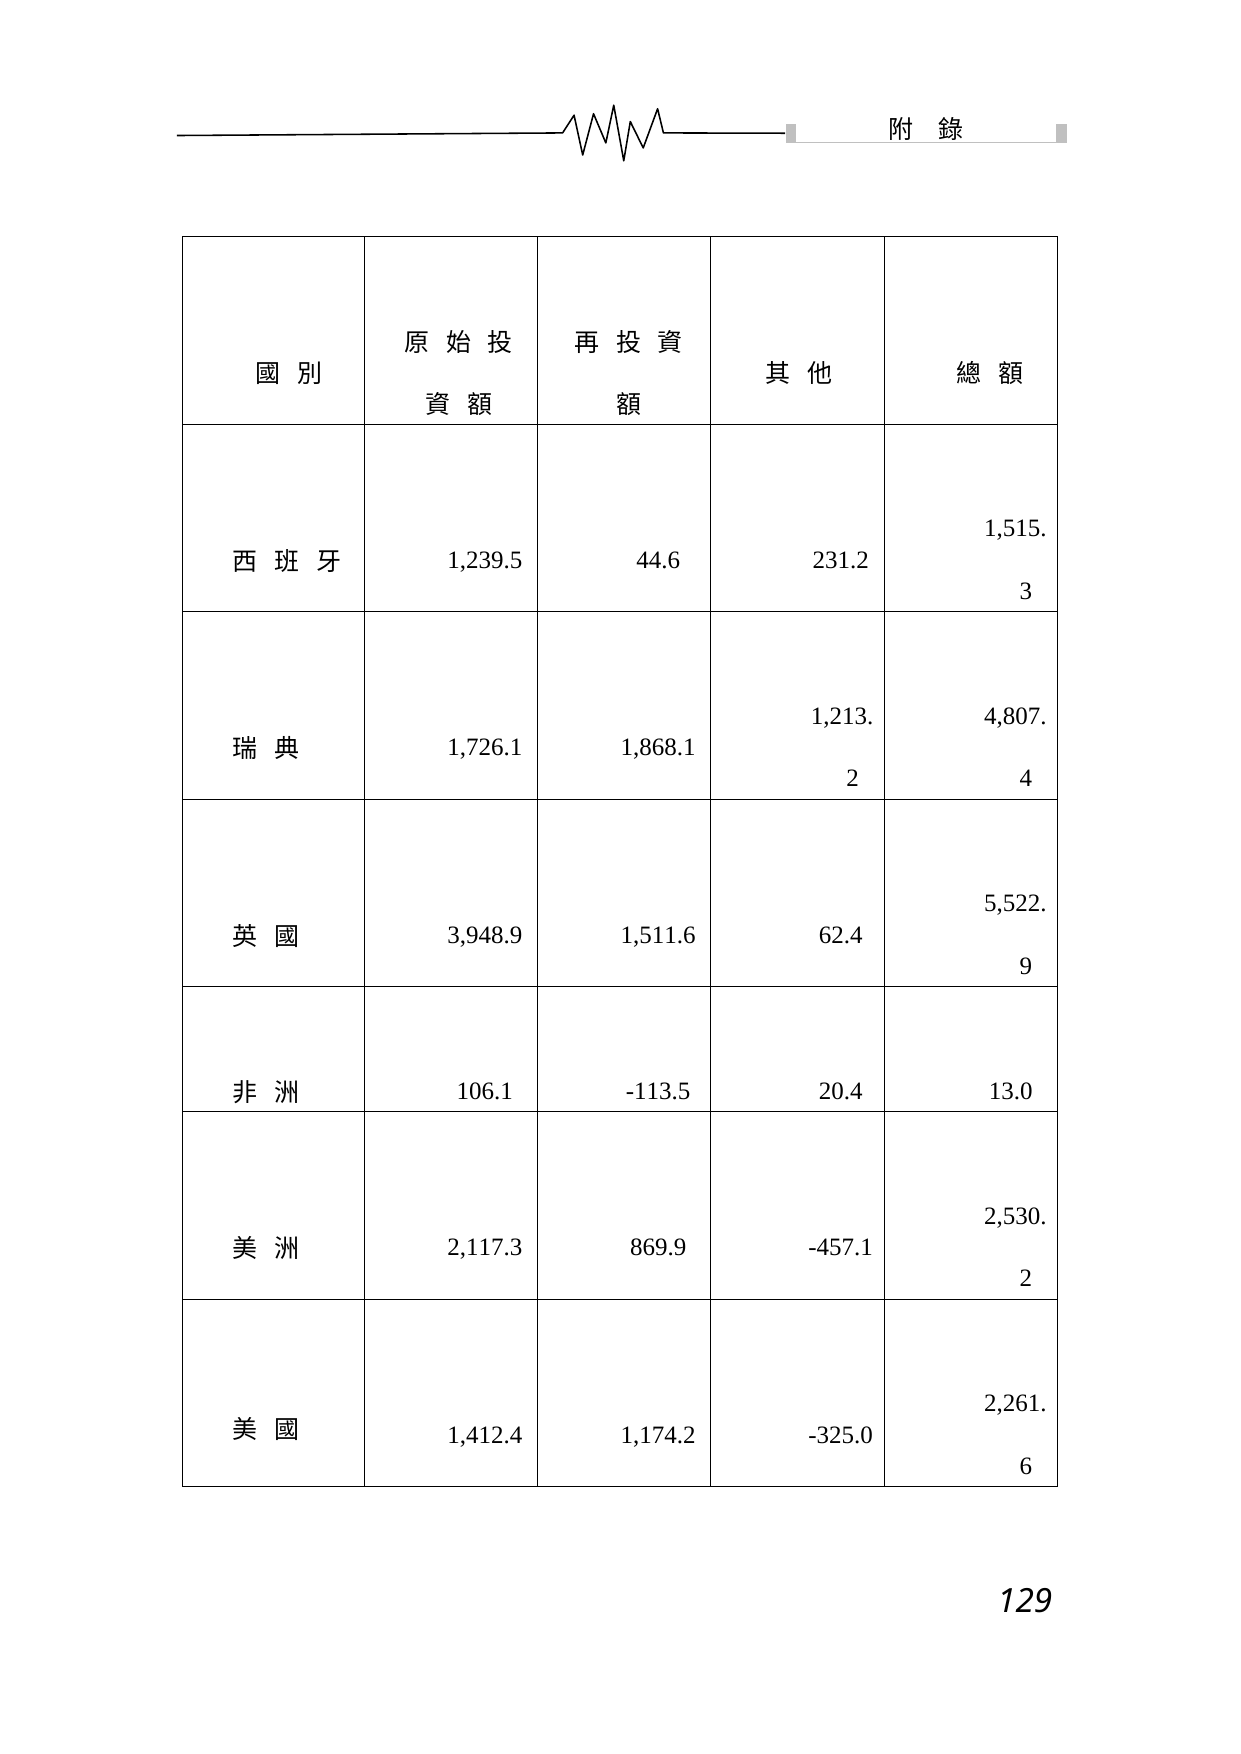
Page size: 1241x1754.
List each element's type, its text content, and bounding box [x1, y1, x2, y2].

table_cell 1,515.3 [885, 425, 1057, 611]
table_cell 1,868.1 [538, 612, 710, 799]
table_header 國別 [183, 237, 364, 424]
table_cell 869.9 [538, 1112, 710, 1299]
table_cell 13.0 [885, 987, 1057, 1111]
table_cell 非洲 [183, 987, 364, 1111]
table_cell 4,807.4 [885, 612, 1057, 799]
table_cell 2,261.6 [885, 1300, 1057, 1486]
table_cell 5,522.9 [885, 800, 1057, 986]
table_cell 西班牙 [183, 425, 364, 611]
table_cell -457.1 [711, 1112, 884, 1299]
table_cell 英國 [183, 800, 364, 986]
table_cell 62.4 [711, 800, 884, 986]
table_cell 44.6 [538, 425, 710, 611]
table_cell 106.1 [365, 987, 537, 1111]
table_cell 20.4 [711, 987, 884, 1111]
table_cell 美國 [183, 1300, 364, 1486]
table_cell 瑞典 [183, 612, 364, 799]
table_cell 1,213.2 [711, 612, 884, 799]
table_cell 1,726.1 [365, 612, 537, 799]
table_cell -325.0 [711, 1300, 884, 1486]
table_cell 2,530.2 [885, 1112, 1057, 1299]
table_cell 3,948.9 [365, 800, 537, 986]
table_header 總額 [885, 237, 1057, 424]
table_cell 美洲 [183, 1112, 364, 1299]
table_cell 1,511.6 [538, 800, 710, 986]
table_cell 1,174.2 [538, 1300, 710, 1486]
table_cell -113.5 [538, 987, 710, 1111]
table_cell 231.2 [711, 425, 884, 611]
table_header 原始投資額 [365, 237, 537, 424]
table_header 再投資額 [538, 237, 710, 424]
table_cell 2,117.3 [365, 1112, 537, 1299]
table_header 其他 [711, 237, 884, 424]
table_cell 1,412.4 [365, 1300, 537, 1486]
table_cell 1,239.5 [365, 425, 537, 611]
